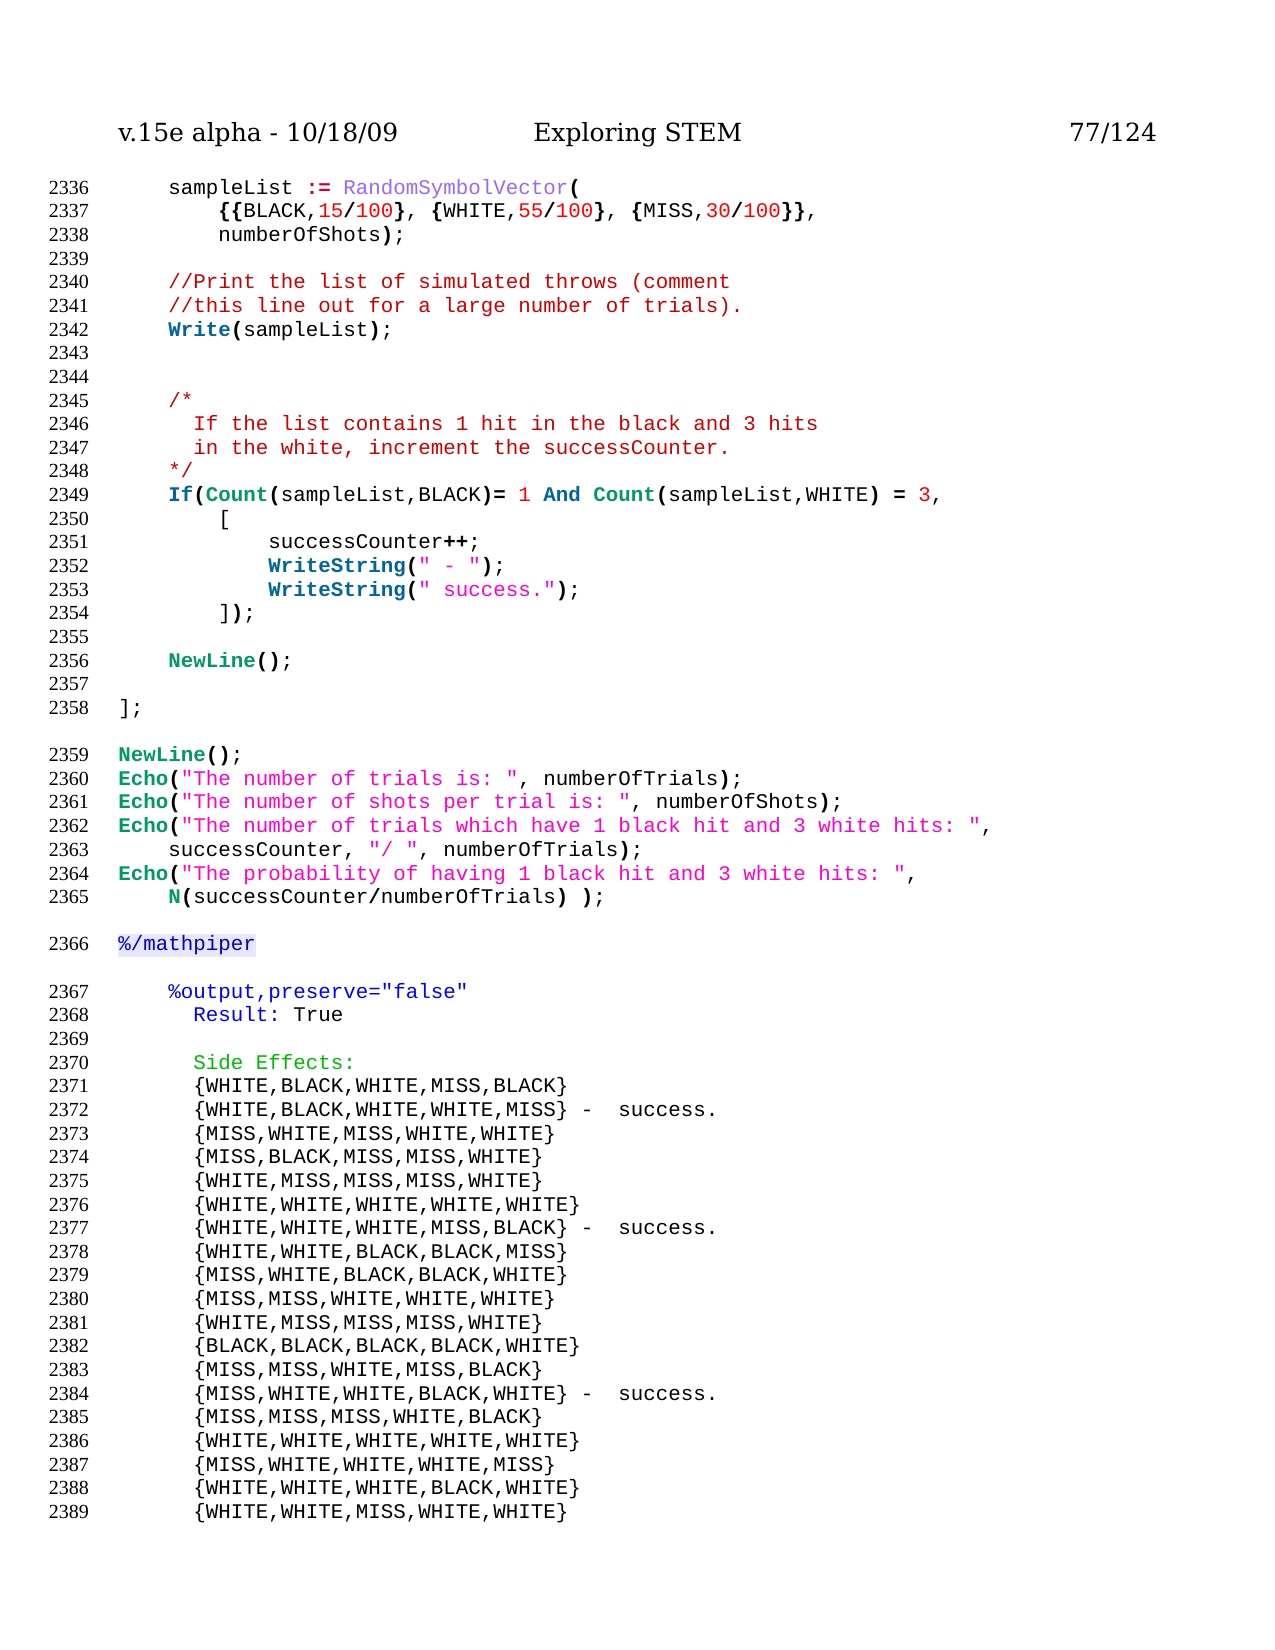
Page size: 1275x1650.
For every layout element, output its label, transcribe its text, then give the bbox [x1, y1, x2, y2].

text Echo("The number of trials is: ", numberOfTrials); [118, 768, 1157, 792]
text numberOfShots); [118, 224, 1157, 248]
text {WHITE,BLACK,WHITE,MISS,BLACK} [118, 1075, 1157, 1099]
text WriteString(" - "); [118, 555, 1157, 579]
text successCounter++; [118, 531, 1157, 555]
text {WHITE,WHITE,WHITE,WHITE,WHITE} [118, 1430, 1157, 1454]
text {MISS,MISS,WHITE,MISS,BLACK} [118, 1359, 1157, 1383]
text {MISS,MISS,WHITE,WHITE,WHITE} [118, 1288, 1157, 1312]
text sampleList := RandomSymbolVector( [118, 177, 1157, 200]
text {WHITE,WHITE,WHITE,MISS,BLACK} - success. [118, 1217, 1157, 1241]
text Echo("The number of shots per trial is: ", numberOfShots); [118, 792, 1157, 815]
text {MISS,WHITE,MISS,WHITE,WHITE} [118, 1123, 1157, 1146]
text */ [118, 461, 1157, 484]
text {WHITE,WHITE,MISS,WHITE,WHITE} [118, 1501, 1157, 1524]
text {MISS,WHITE,WHITE,BLACK,WHITE} - success. [118, 1383, 1157, 1406]
text {MISS,MISS,MISS,WHITE,BLACK} [118, 1406, 1157, 1430]
text //this line out for a large number of trials). [118, 295, 1157, 319]
text {MISS,WHITE,BLACK,BLACK,WHITE} [118, 1264, 1157, 1288]
text {WHITE,MISS,MISS,MISS,WHITE} [118, 1312, 1157, 1335]
text {WHITE,WHITE,BLACK,BLACK,MISS} [118, 1241, 1157, 1264]
text {BLACK,BLACK,BLACK,BLACK,WHITE} [118, 1335, 1157, 1359]
text //Print the list of simulated throws (comment [118, 271, 1157, 295]
text Side Effects: [118, 1052, 1157, 1075]
text in the white, increment the successCounter. [118, 437, 1157, 461]
text %/mathpiper [118, 933, 1157, 957]
text Echo("The number of trials which have 1 black hit and 3 white hits: ", [118, 815, 1157, 839]
text Write(sampleList); [118, 319, 1157, 342]
text WriteString(" success."); [118, 579, 1157, 602]
text {MISS,WHITE,WHITE,WHITE,MISS} [118, 1454, 1157, 1477]
text successCounter, "/ ", numberOfTrials); [118, 839, 1157, 862]
text If the list contains 1 hit in the black and 3 hits [118, 413, 1157, 437]
text NewLine(); [118, 744, 1157, 768]
text {{BLACK,15/100}, {WHITE,55/100}, {MISS,30/100}}, [118, 200, 1157, 224]
text {WHITE,WHITE,WHITE,WHITE,WHITE} [118, 1193, 1157, 1217]
text ]; [118, 697, 1157, 721]
text If(Count(sampleList,BLACK)= 1 And Count(sampleList,WHITE) = 3, [118, 484, 1157, 508]
text ]); [118, 602, 1157, 626]
text N(successCounter/numberOfTrials) ); [118, 886, 1157, 910]
text [ [118, 508, 1157, 531]
text NewLine(); [118, 650, 1157, 673]
text /* [118, 389, 1157, 413]
text Result: True [118, 1004, 1157, 1028]
text Echo("The probability of having 1 black hit and 3 white hits: ", [118, 862, 1157, 886]
text {MISS,BLACK,MISS,MISS,WHITE} [118, 1146, 1157, 1170]
text {WHITE,BLACK,WHITE,WHITE,MISS} - success. [118, 1099, 1157, 1123]
text {WHITE,WHITE,WHITE,BLACK,WHITE} [118, 1477, 1157, 1501]
text {WHITE,MISS,MISS,MISS,WHITE} [118, 1170, 1157, 1193]
text %output,preserve="false" [118, 981, 1157, 1004]
